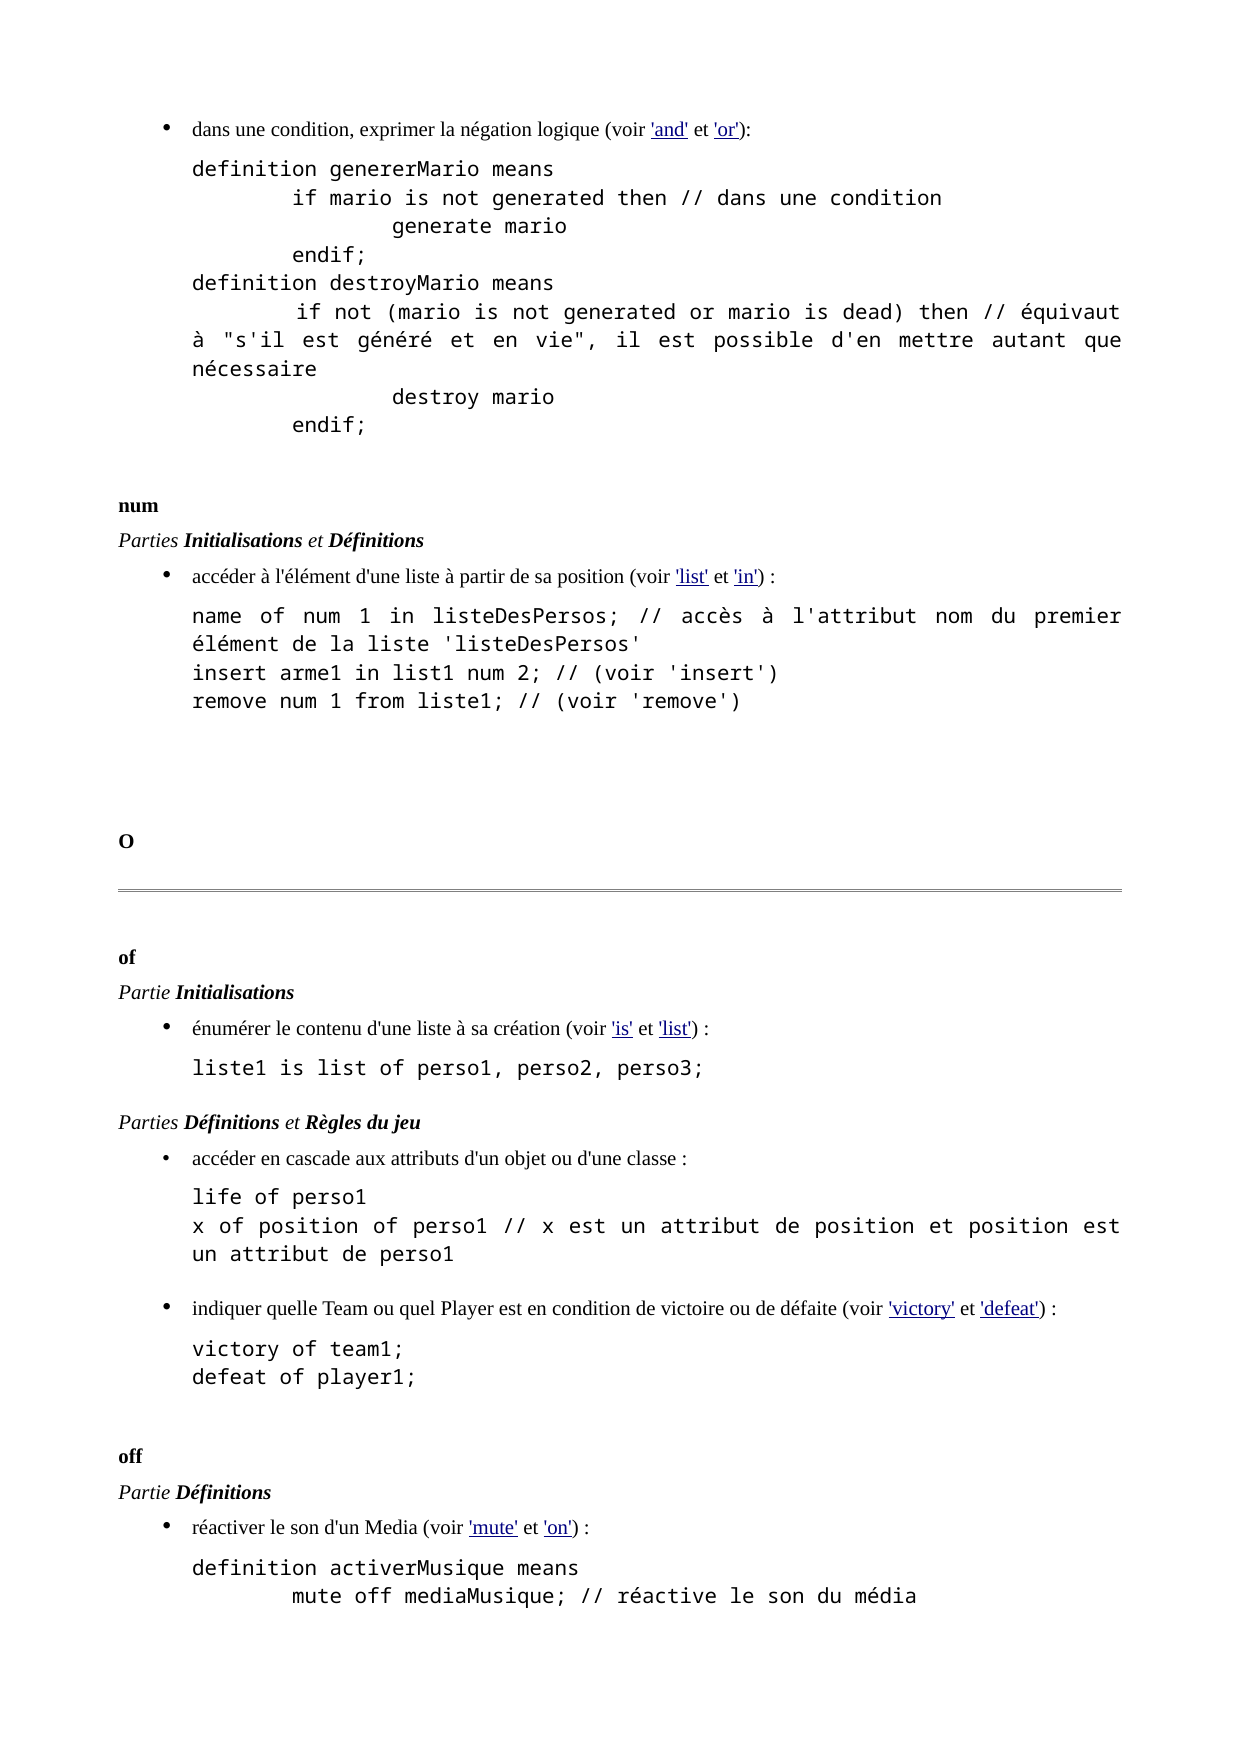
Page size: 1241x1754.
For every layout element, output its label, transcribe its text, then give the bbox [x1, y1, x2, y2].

list accéder en cascade aux attributs d'un objet ou d'une classe : [162, 1147, 1122, 1170]
subtitle of [118, 946, 1122, 969]
text Parties Définitions et Règles du jeu [118, 1111, 1122, 1134]
list definition destroyMario means [162, 268, 1122, 297]
list generate mario [162, 211, 1122, 240]
text Parties Initialisations et Définitions [118, 529, 1122, 552]
list x of position of perso1 // x est un attribut de position et position est un attribut de perso1 [162, 1211, 1122, 1268]
list defeat of player1; [162, 1362, 1122, 1391]
list life of perso1 [162, 1182, 1122, 1211]
list dans une condition, exprimer la négation logique (voir 'and' et 'or'): [162, 118, 1122, 142]
text Partie Définitions [118, 1481, 1122, 1504]
subtitle num [118, 493, 1122, 517]
list liste1 is list of perso1, perso2, perso3; [162, 1053, 1122, 1082]
list if mario is not generated then // dans une condition [162, 183, 1122, 211]
list mute off mediaMusique; // réactive le son du média [162, 1581, 1122, 1609]
list indiquer quelle Team ou quel Player est en condition de victoire ou de défaite (voir 'victory' et 'defeat') : [162, 1297, 1122, 1321]
list if not (mario is not generated or mario is dead) then // équivaut à "s'il est généré et en vie", il est possible d'en mettre autant que nécessaire [162, 297, 1122, 382]
list definition activerMusique means [162, 1553, 1122, 1581]
list accéder à l'élément d'une liste à partir de sa position (voir 'list' et 'in') : [162, 565, 1122, 589]
list endif; [162, 240, 1122, 268]
list victory of team1; [162, 1334, 1122, 1362]
list réactiver le son d'un Media (voir 'mute' et 'on') : [162, 1516, 1122, 1540]
list endif; [162, 411, 1122, 439]
subtitle O [118, 830, 1122, 853]
list destroy mario [162, 382, 1122, 411]
list insert arme1 in list1 num 2; // (voir 'insert') [162, 658, 1122, 686]
list name of num 1 in listeDesPersos; // accès à l'attribut nom du premier élément de la liste 'listeDesPersos' [162, 601, 1122, 658]
text Partie Initialisations [118, 981, 1122, 1004]
list remove num 1 from liste1; // (voir 'remove') [162, 686, 1122, 715]
subtitle off [118, 1445, 1122, 1468]
list definition genererMario means [162, 154, 1122, 183]
list énumérer le contenu d'une liste à sa création (voir 'is' et 'list') : [162, 1017, 1122, 1041]
